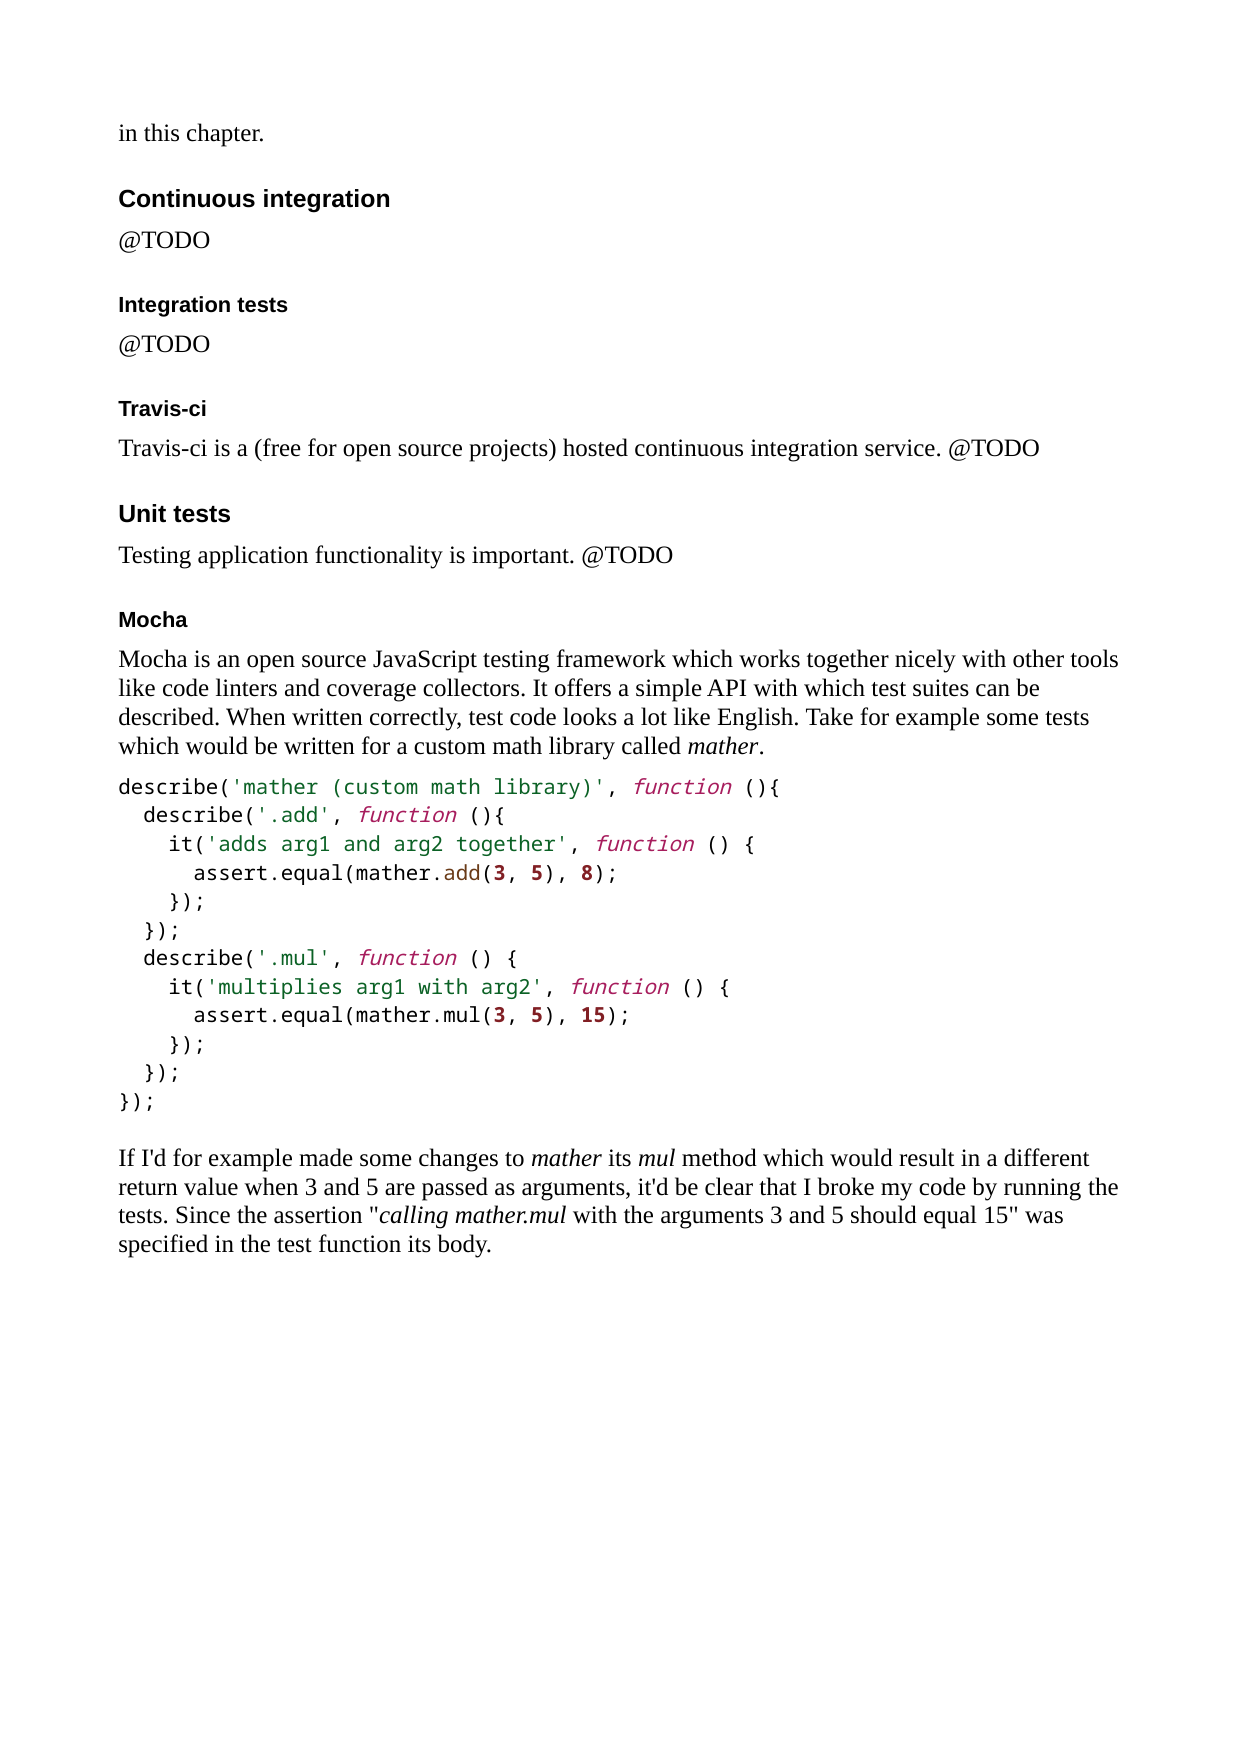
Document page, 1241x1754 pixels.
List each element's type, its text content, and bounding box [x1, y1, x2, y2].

text Mocha is an open source JavaScript testing framework which works together nicely with other tools like code linters and coverage collectors. It offers a simple API with which test suites can be described. When written correctly, test code looks a lot like English. Take for example some tests which would be written for a custom math library called mather. [118, 644, 1122, 759]
text If I'd for example made some changes to mather its mul method which would result in a different return value when 3 and 5 are passed as arguments, it'd be clear that I broke my code by running the tests. Since the assertion "calling mather.mul with the arguments 3 and 5 should equal 15" was specified in the test function its body. [118, 1143, 1122, 1258]
text describe('.add', function (){ [118, 801, 1122, 829]
subtitle Travis-ci [118, 396, 1122, 421]
text }); [118, 1057, 1122, 1086]
text }); [118, 886, 1122, 915]
subtitle Mocha [118, 607, 1122, 632]
text in this chapter. [118, 118, 1122, 147]
subtitle Continuous integration [118, 184, 1122, 213]
text assert.equal(mather.mul(3, 5), 15); [118, 1000, 1122, 1029]
text @TODO [118, 225, 1122, 254]
text }); [118, 915, 1122, 943]
subtitle Integration tests [118, 292, 1122, 317]
text }); [118, 1086, 1122, 1143]
text it('adds arg1 and arg2 together', function () { [118, 829, 1122, 858]
subtitle Unit tests [118, 499, 1122, 528]
text Testing application functionality is important. @TODO [118, 541, 1122, 569]
text describe('mather (custom math library)', function (){ [118, 772, 1122, 801]
text }); [118, 1029, 1122, 1057]
text it('multiplies arg1 with arg2', function () { [118, 972, 1122, 1000]
text assert.equal(mather.add(3, 5), 8); [118, 858, 1122, 886]
text @TODO [118, 329, 1122, 358]
text Travis-ci is a (free for open source projects) hosted continuous integration service. @TODO [118, 433, 1122, 462]
text describe('.mul', function () { [118, 943, 1122, 972]
